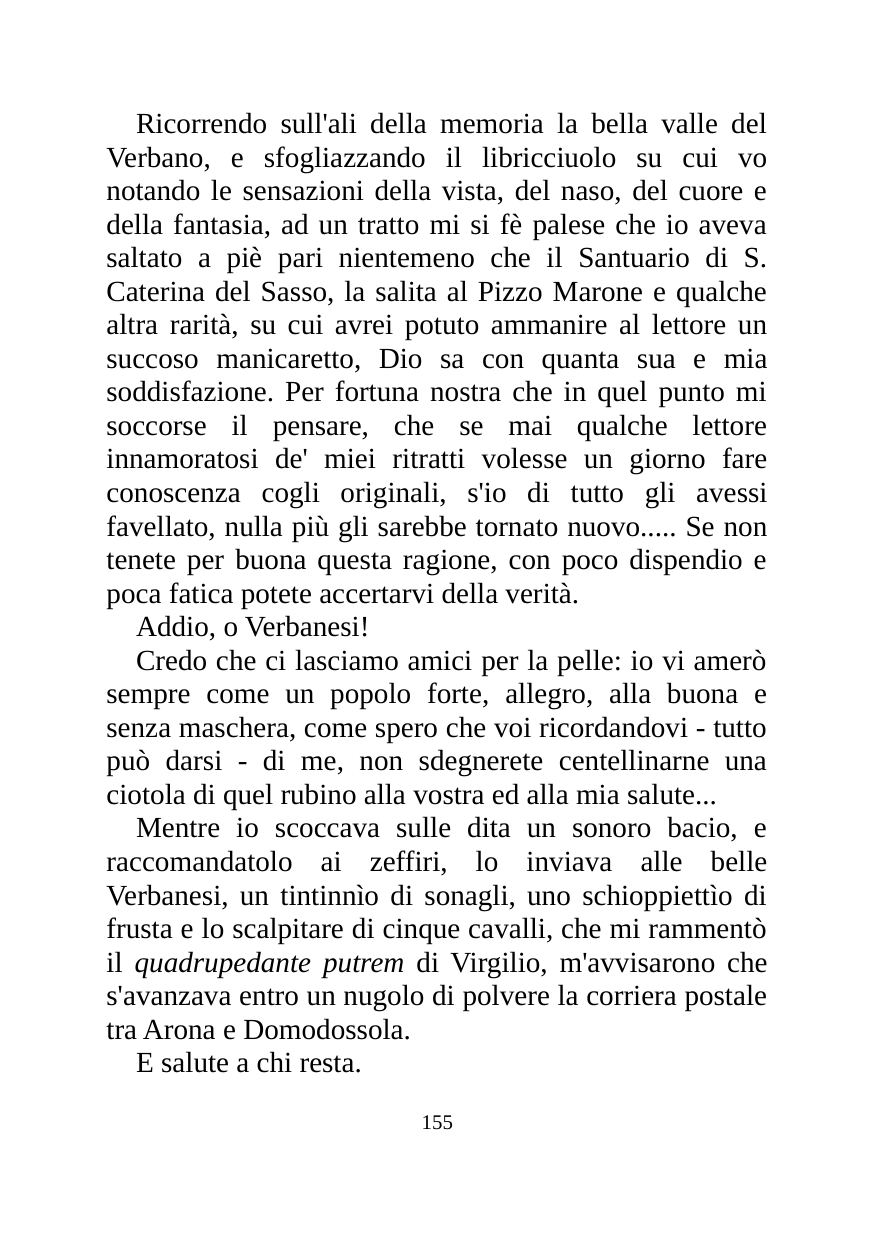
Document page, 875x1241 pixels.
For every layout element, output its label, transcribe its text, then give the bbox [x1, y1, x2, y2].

text Credo che ci lasciamo amici per la pelle: io vi amerò sempre come un popolo forte, allegro, alla buona e senza maschera, come spero che voi ricordandovi - tutto può darsi - di me, non sdegnerete centellinarne una ciotola di quel rubino alla vostra ed alla mia salute... [106, 643, 768, 811]
text E salute a chi resta. [106, 1045, 768, 1079]
text Addio, o Verbanesi! [106, 609, 768, 643]
text Ricorrendo sull'ali della memoria la bella valle del Verbano, e sfogliazzando il libricciuolo su cui vo notando le sensazioni della vista, del naso, del cuore e della fantasia, ad un tratto mi si fè palese che io aveva saltato a piè pari nientemeno che il Santuario di S. Caterina del Sasso, la salita al Pizzo Marone e qualche altra rarità, su cui avrei potuto ammanire al lettore un succoso manicaretto, Dio sa con quanta sua e mia soddisfazione. Per fortuna nostra che in quel punto mi soccorse il pensare, che se mai qualche lettore innamoratosi de' miei ritratti volesse un giorno fare conoscenza cogli originali, s'io di tutto gli avessi favellato, nulla più gli sarebbe tornato nuovo..... Se non tenete per buona questa ragione, con poco dispendio e poca fatica potete accertarvi della verità. [106, 106, 768, 609]
text Mentre io scoccava sulle dita un sonoro bacio, e raccomandatolo ai zeffiri, lo inviava alle belle Verbanesi, un tintinnìo di sonagli, uno schioppiettìo di frusta e lo scalpitare di cinque cavalli, che mi rammentò il quadrupedante putrem di Virgilio, m'avvisarono che s'avanzava entro un nugolo di polvere la corriera postale tra Arona e Domodossola. [106, 811, 768, 1045]
